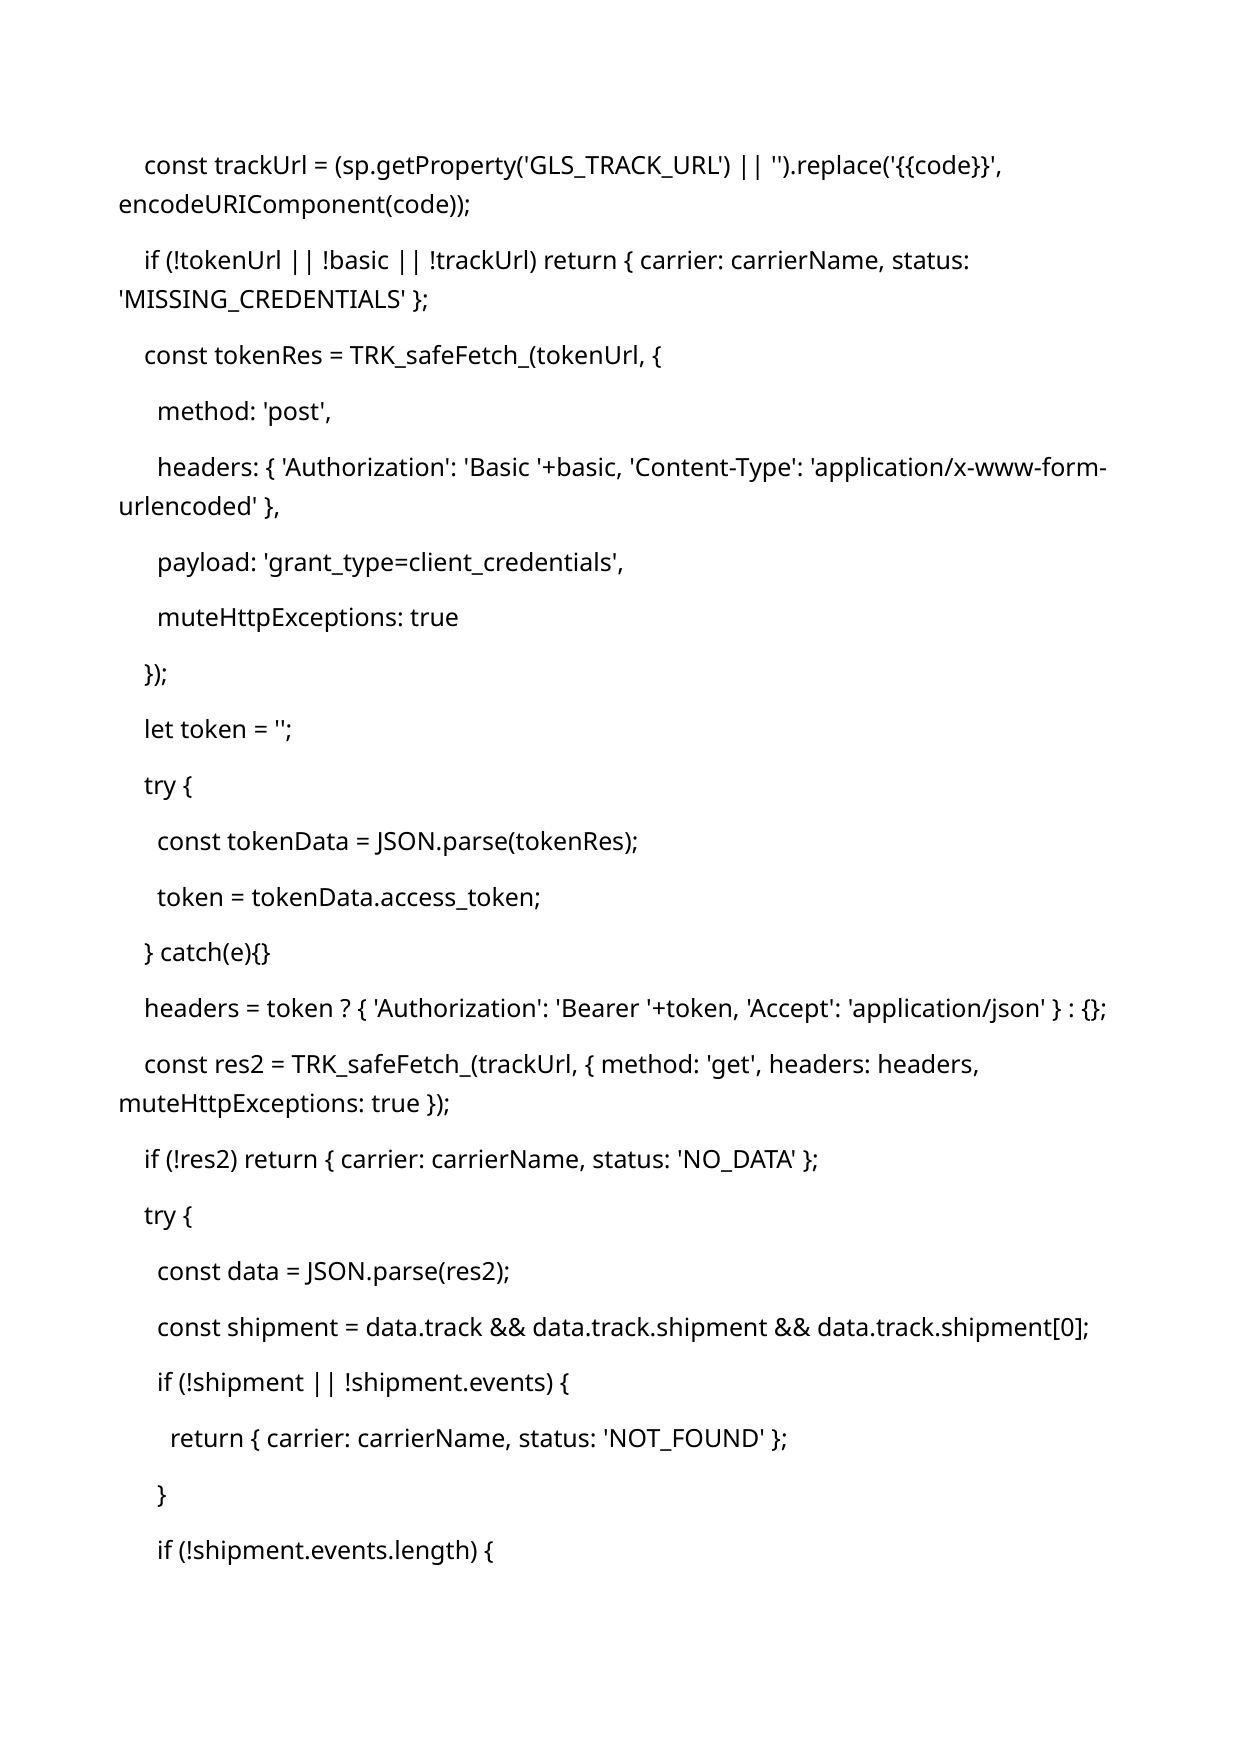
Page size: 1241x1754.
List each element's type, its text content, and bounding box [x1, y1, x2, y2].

text return { carrier: carrierName, status: 'NOT_FOUND' }; [118, 1421, 1122, 1455]
text const shipment = data.track && data.track.shipment && data.track.shipment[0]; [118, 1309, 1122, 1343]
text if (!shipment.events.length) { [118, 1533, 1122, 1567]
text const tokenRes = TRK_safeFetch_(tokenUrl, { [118, 338, 1122, 372]
text const data = JSON.parse(res2); [118, 1253, 1122, 1287]
text if (!shipment || !shipment.events) { [118, 1365, 1122, 1399]
text const trackUrl = (sp.getProperty('GLS_TRACK_URL') || '').replace('{{code}}', encodeURIComponent(code)); [118, 148, 1122, 221]
text if (!res2) return { carrier: carrierName, status: 'NO_DATA' }; [118, 1142, 1122, 1176]
text token = tokenData.access_token; [118, 879, 1122, 913]
text }); [118, 656, 1122, 690]
text const res2 = TRK_safeFetch_(trackUrl, { method: 'get', headers: headers, muteHttpExceptions: true }); [118, 1047, 1122, 1120]
text try { [118, 768, 1122, 802]
text muteHttpExceptions: true [118, 600, 1122, 634]
text const tokenData = JSON.parse(tokenRes); [118, 823, 1122, 857]
text try { [118, 1198, 1122, 1232]
text method: 'post', [118, 393, 1122, 427]
text headers: { 'Authorization': 'Basic '+basic, 'Content-Type': 'application/x-www-form-urlencoded' }, [118, 449, 1122, 522]
text if (!tokenUrl || !basic || !trackUrl) return { carrier: carrierName, status: 'MISSING_CREDENTIALS' }; [118, 243, 1122, 316]
text } [118, 1477, 1122, 1511]
text headers = token ? { 'Authorization': 'Bearer '+token, 'Accept': 'application/json' } : {}; [118, 991, 1122, 1025]
text payload: 'grant_type=client_credentials', [118, 544, 1122, 578]
text let token = ''; [118, 712, 1122, 746]
text } catch(e){} [118, 935, 1122, 969]
